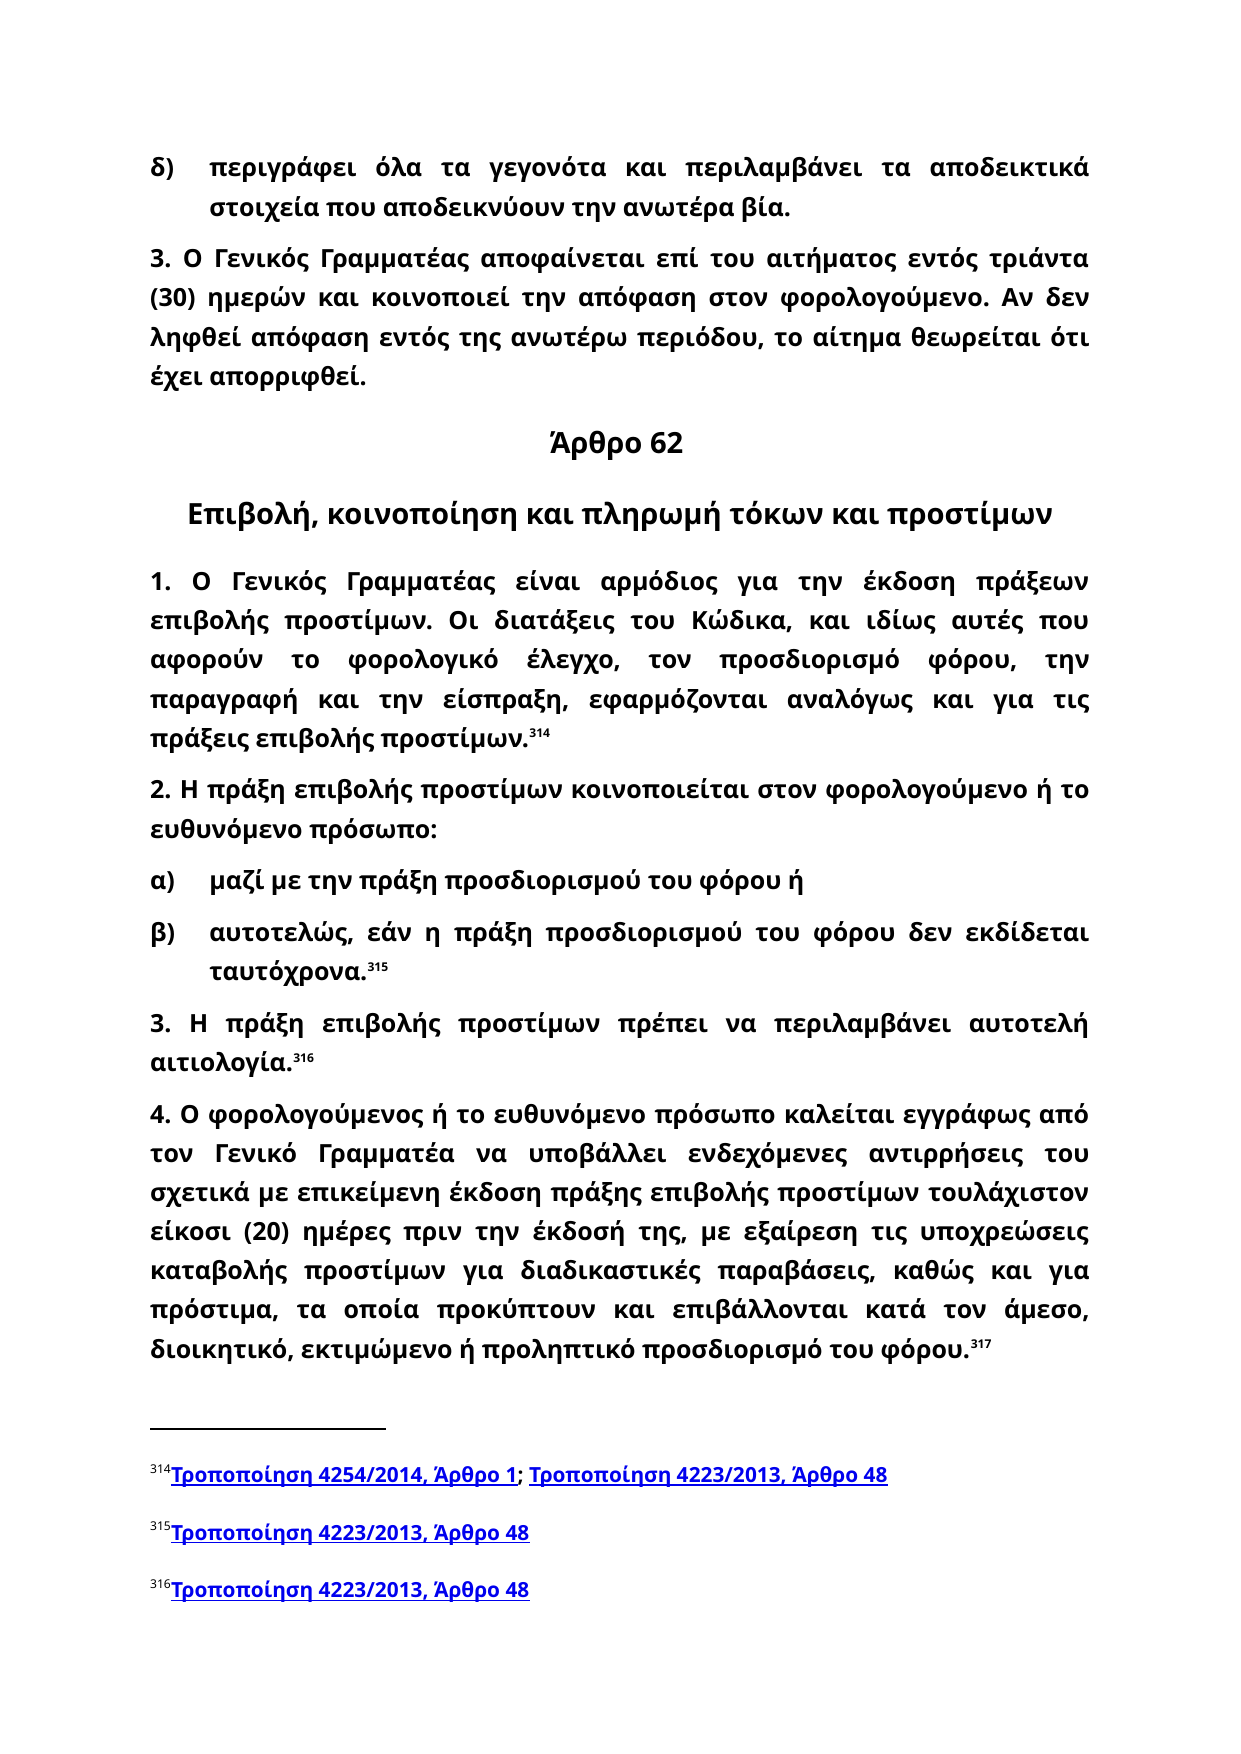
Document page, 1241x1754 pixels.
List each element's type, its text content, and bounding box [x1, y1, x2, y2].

list α) μαζί με την πράξη προσδιορισμού του φόρου ή [150, 863, 1090, 897]
list β) αυτοτελώς, εάν η πράξη προσδιορισμού του φόρου δεν εκδίδεται ταυτόχρονα. [150, 914, 1090, 988]
text 4. Ο φορολογούμενος ή το ευθυνόμενο πρόσωπο καλείται εγγράφως από τον Γενικό Γραμματέα να υποβάλλει ενδεχόμενες αντιρρήσεις του σχετικά με επικείμενη έκδοση πράξης επιβολής προστίμων τουλάχιστον είκοσι (20) ημέρες πριν την έκδοσή της, με εξαίρεση τις υποχρεώσεις καταβολής προστίμων για διαδικαστικές παραβάσεις, καθώς και για πρόστιμα, τα οποία προκύπτουν και επιβάλλονται κατά τον άμεσο, διοικητικό, εκτιμώμενο ή προληπτικό προσδιορισμό του φόρου. [150, 1096, 1090, 1365]
text Τροποποίηση 4223/2013, Άρθρο 48 [150, 1576, 1090, 1604]
text 1. Ο Γενικός Γραμματέας είναι αρμόδιος για την έκδοση πράξεων επιβολής προστίμων. Οι διατάξεις του Κώδικα, και ιδίως αυτές που αφορούν το φορολογικό έλεγχο, τον προσδιορισμό φόρου, την παραγραφή και την είσπραξη, εφαρμόζονται αναλόγως και για τις πράξεις επιβολής προστίμων. [150, 564, 1090, 754]
list δ) περιγράφει όλα τα γεγονότα και περιλαμβάνει τα αποδεικτικά στοιχεία που αποδεικνύουν την ανωτέρα βία. [150, 150, 1090, 223]
text 3. Η πράξη επιβολής προστίμων πρέπει να περιλαμβάνει αυτοτελή αιτιολογία. [150, 1005, 1090, 1079]
text Τροποποίηση 4254/2014, Άρθρο 1; Τροποποίηση 4223/2013, Άρθρο 48 [150, 1460, 1090, 1489]
text Τροποποίηση 4223/2013, Άρθρο 48 [150, 1518, 1090, 1546]
subtitle Επιβολή, κοινοποίηση και πληρωμή τόκων και προστίμων [150, 493, 1090, 533]
text 2. Η πράξη επιβολής προστίμων κοινοποιείται στον φορολογούμενο ή το ευθυνόμενο πρόσωπο: [150, 772, 1090, 845]
text 3. Ο Γενικός Γραμματέας αποφαίνεται επί του αιτήματος εντός τριάντα (30) ημερών και κοινοποιεί την απόφαση στον φορολογούμενο. Αν δεν ληφθεί απόφαση εντός της ανωτέρω περιόδου, το αίτημα θεωρείται ότι έχει απορριφθεί. [150, 241, 1090, 392]
subtitle Άρθρο 62 [150, 422, 1090, 462]
